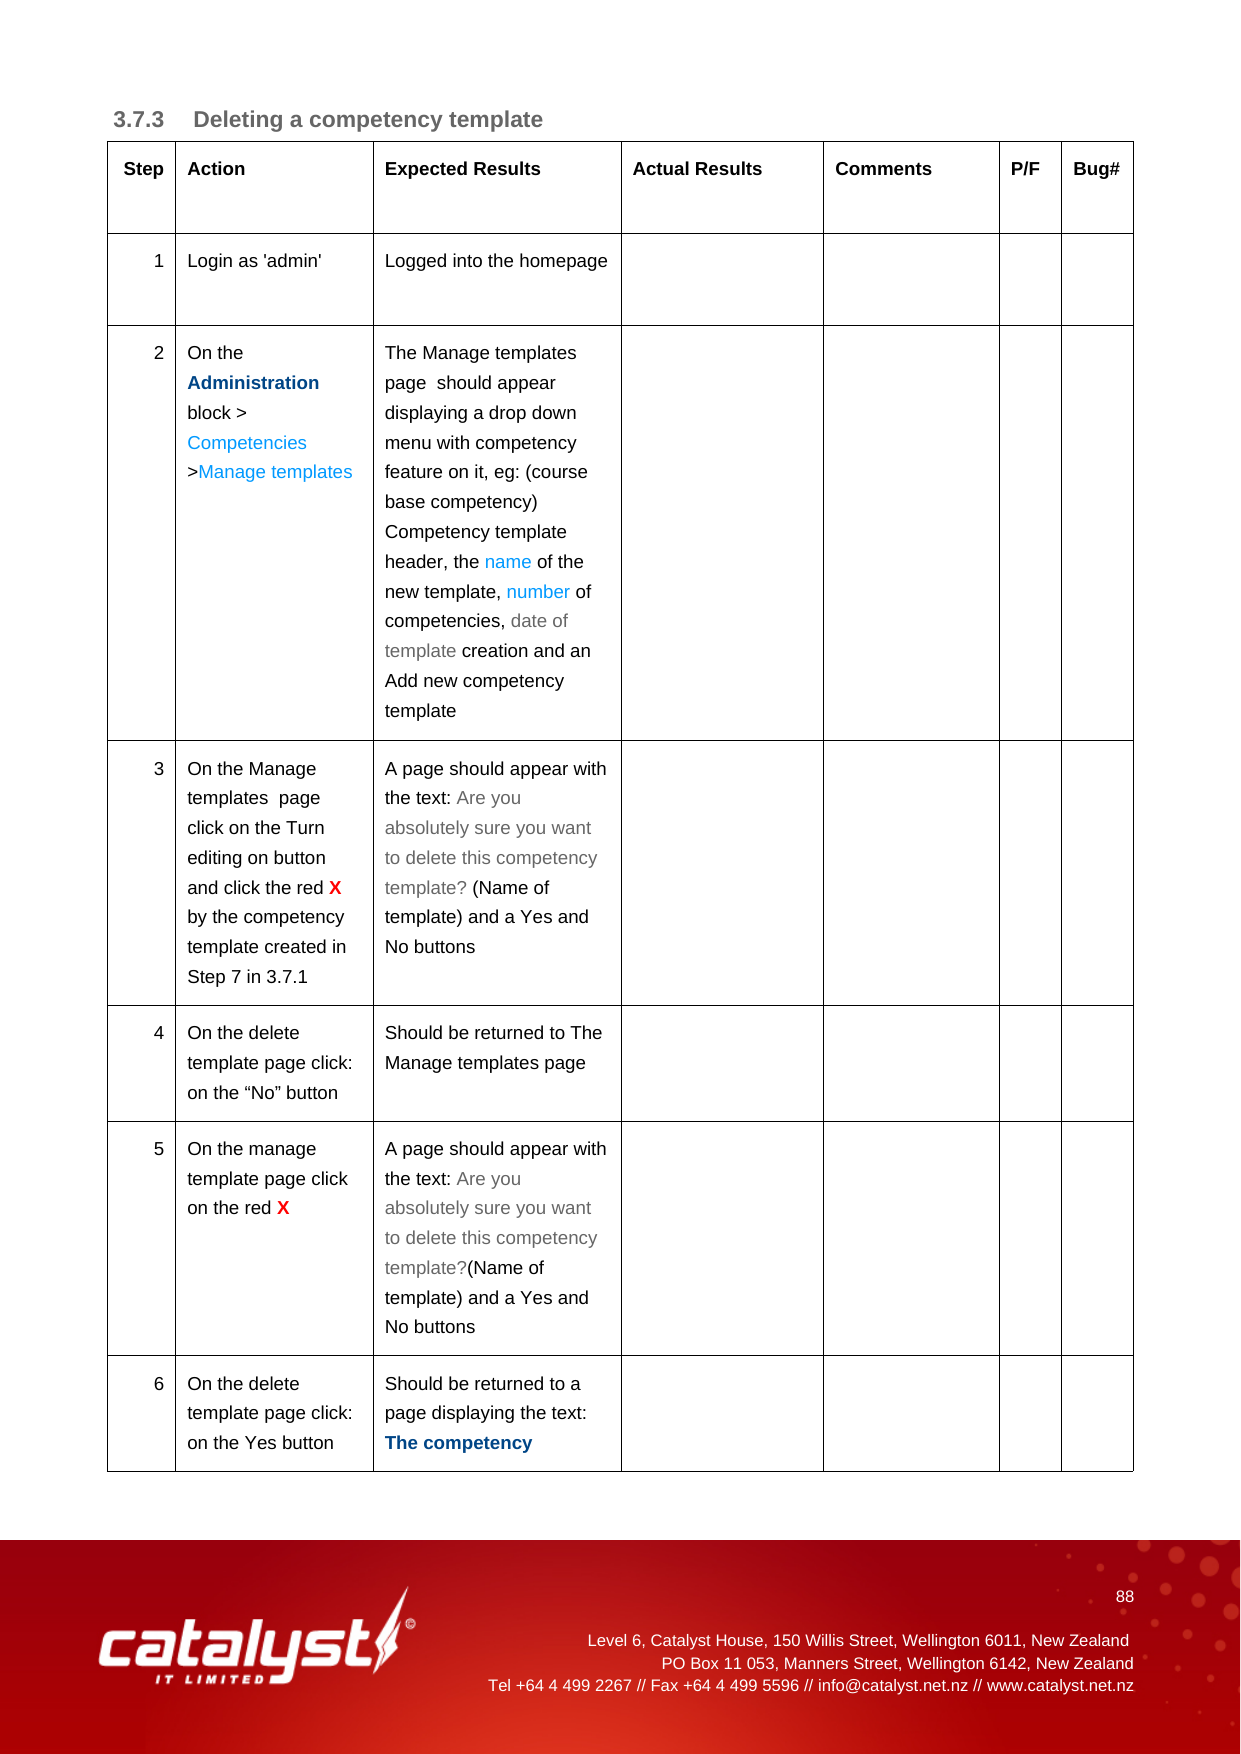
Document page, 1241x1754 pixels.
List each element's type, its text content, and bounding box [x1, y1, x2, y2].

picture [0, 1540, 1241, 1754]
table_cell 2 [108, 326, 175, 740]
table_cell 6 [108, 1356, 175, 1471]
table_cell On the Administration block > Competencies >Manage templates [176, 326, 373, 740]
table_cell [1000, 1122, 1061, 1355]
table_cell Logged into the homepage [374, 234, 621, 325]
table_cell [622, 1122, 823, 1355]
table_cell 4 [108, 1006, 175, 1121]
table_cell [622, 741, 823, 1005]
table_cell 1 [108, 234, 175, 325]
table_cell [1000, 1006, 1061, 1121]
table_header Actual Results [622, 142, 823, 233]
table_cell On the delete template page click: on the “No” button [176, 1006, 373, 1121]
table_cell A page should appear with the text: Are you absolutely sure you want to delete this competency template? (Name of template) and a Yes and No buttons [374, 741, 621, 1005]
table_cell [622, 234, 823, 325]
table_header P/F [1000, 142, 1061, 233]
table_cell [622, 1356, 823, 1471]
table_cell Should be returned to a page displaying the text: The competency [374, 1356, 621, 1471]
table_cell [1000, 326, 1061, 740]
table_cell [1062, 741, 1133, 1005]
table_cell On the delete template page click: on the Yes button [176, 1356, 373, 1471]
table_cell [622, 1006, 823, 1121]
table_cell [824, 1122, 999, 1355]
table_header Expected Results [374, 142, 621, 233]
table_cell On the Manage templates page click on the Turn editing on button and click the red X by the competency template created in Step 7 in 3.7.1 [176, 741, 373, 1005]
table_cell Login as 'admin' [176, 234, 373, 325]
table_cell 3 [108, 741, 175, 1005]
table_header Step [108, 142, 175, 233]
table_header Action [176, 142, 373, 233]
table_cell [1062, 1356, 1133, 1471]
table_cell [1062, 1122, 1133, 1355]
table_cell A page should appear with the text: Are you absolutely sure you want to delete this competency template?(Name of template) and a Yes and No buttons [374, 1122, 621, 1355]
table_header Bug# [1062, 142, 1133, 233]
table_cell [824, 741, 999, 1005]
table_cell [1062, 1006, 1133, 1121]
table_cell [824, 326, 999, 740]
table_cell Should be returned to The Manage templates page [374, 1006, 621, 1121]
table_cell [1000, 741, 1061, 1005]
table_cell 5 [108, 1122, 175, 1355]
table_header Comments [824, 142, 999, 233]
table_cell [824, 234, 999, 325]
table_cell On the manage template page click on the red X [176, 1122, 373, 1355]
table_cell [1000, 234, 1061, 325]
subtitle Deleting a competency template [107, 106, 1103, 132]
table_cell [824, 1006, 999, 1121]
table_cell [824, 1356, 999, 1471]
table_cell The Manage templates page should appear displaying a drop down menu with competency feature on it, eg: (course base competency) Competency template header, the name of the new template, number of competencies, date of template creation and an Add new competency template [374, 326, 621, 740]
table_cell [622, 326, 823, 740]
table_cell [1062, 234, 1133, 325]
table_cell [1000, 1356, 1061, 1471]
table_cell [1062, 326, 1133, 740]
